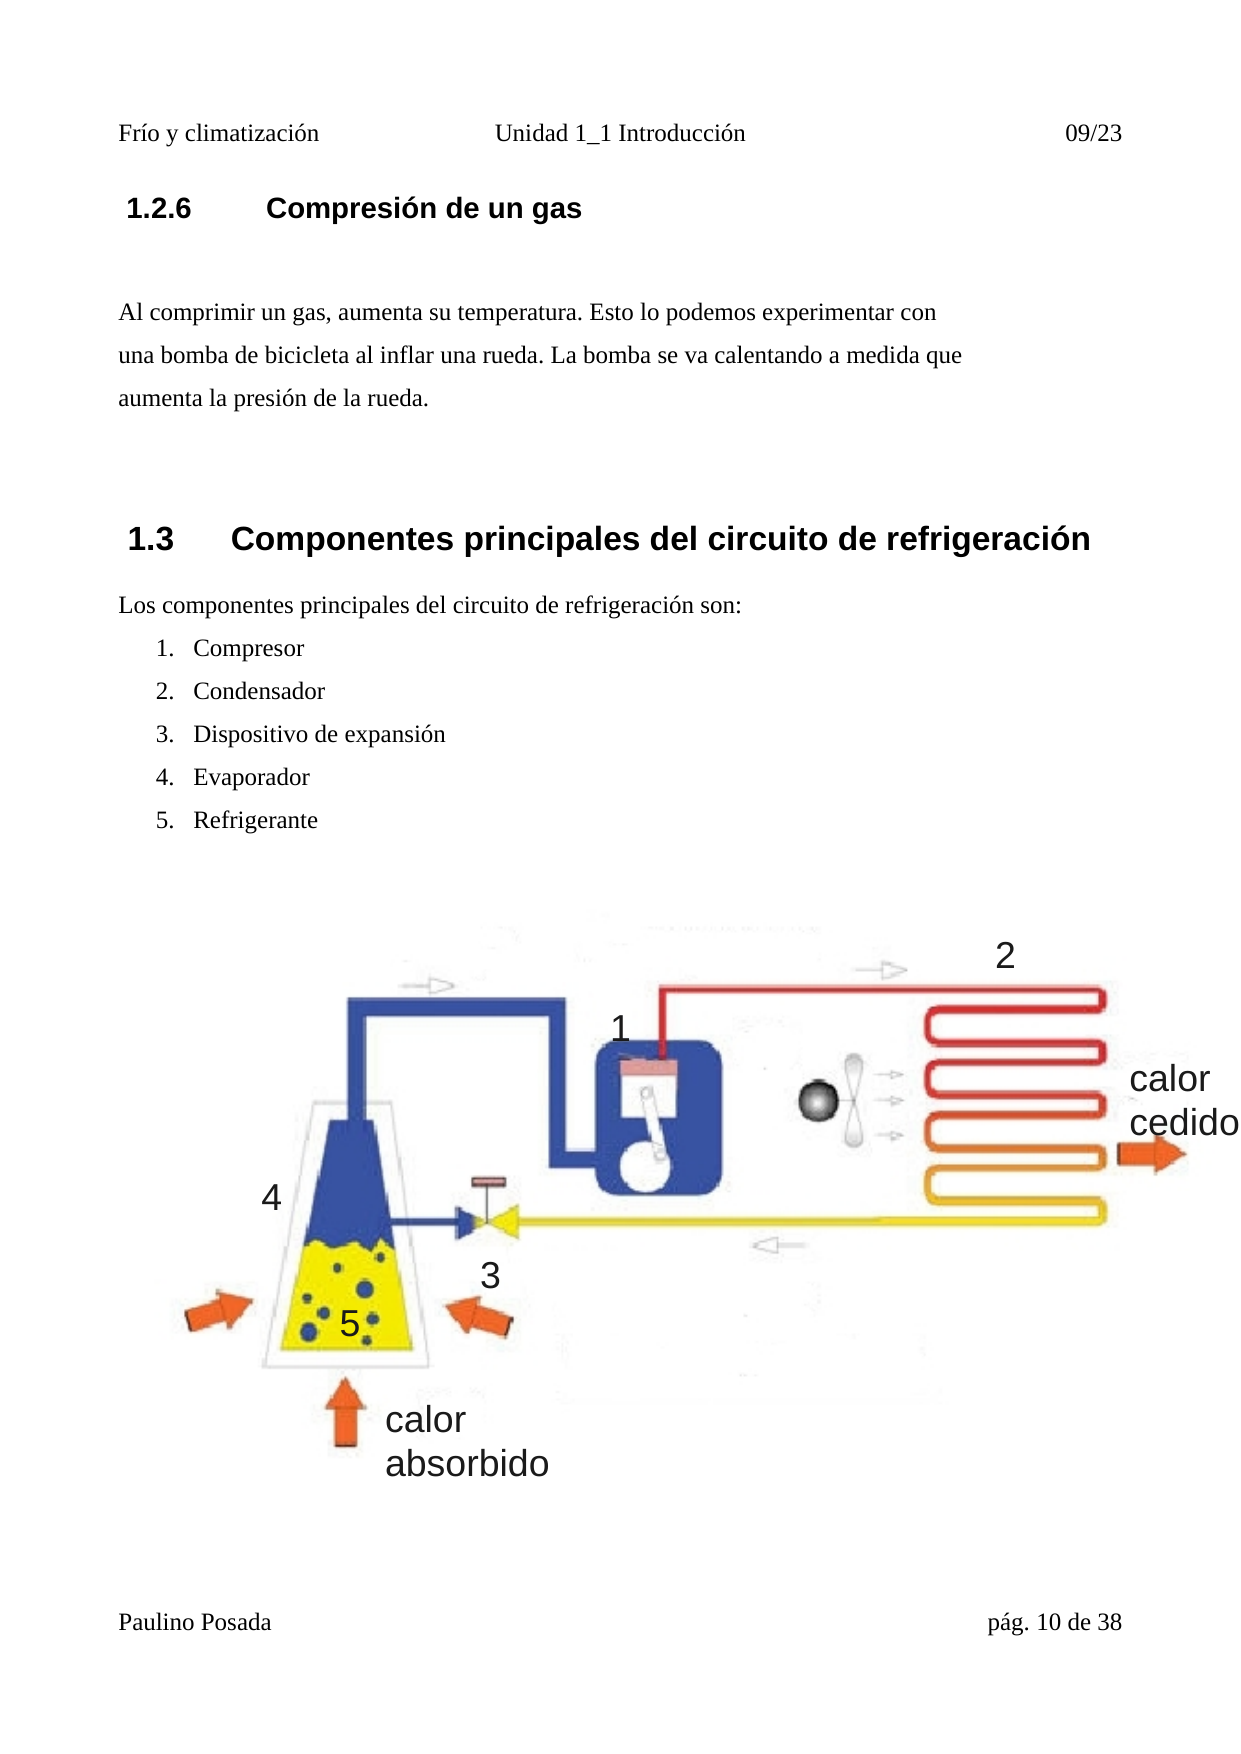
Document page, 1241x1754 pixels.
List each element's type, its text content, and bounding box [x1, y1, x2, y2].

list Refrigerante [156, 805, 1122, 834]
list Dispositivo de expansión [156, 719, 1122, 748]
list Evaporador [156, 762, 1122, 791]
subtitle Componentes principales del circuito de refrigeración [118, 519, 1122, 558]
text Al comprimir un gas, aumenta su temperatura. Esto lo podemos experimentar con [118, 297, 1122, 326]
list Condensador [156, 676, 1122, 705]
text Los componentes principales del circuito de refrigeración son: [118, 590, 1122, 618]
text aumenta la presión de la rueda. [118, 383, 1122, 412]
list Compresor [156, 633, 1122, 662]
text una bomba de bicicleta al inflar una rueda. La bomba se va calentando a medida que [118, 340, 1122, 369]
picture [126, 864, 1224, 1477]
subtitle Compresión de un gas [118, 191, 1122, 225]
